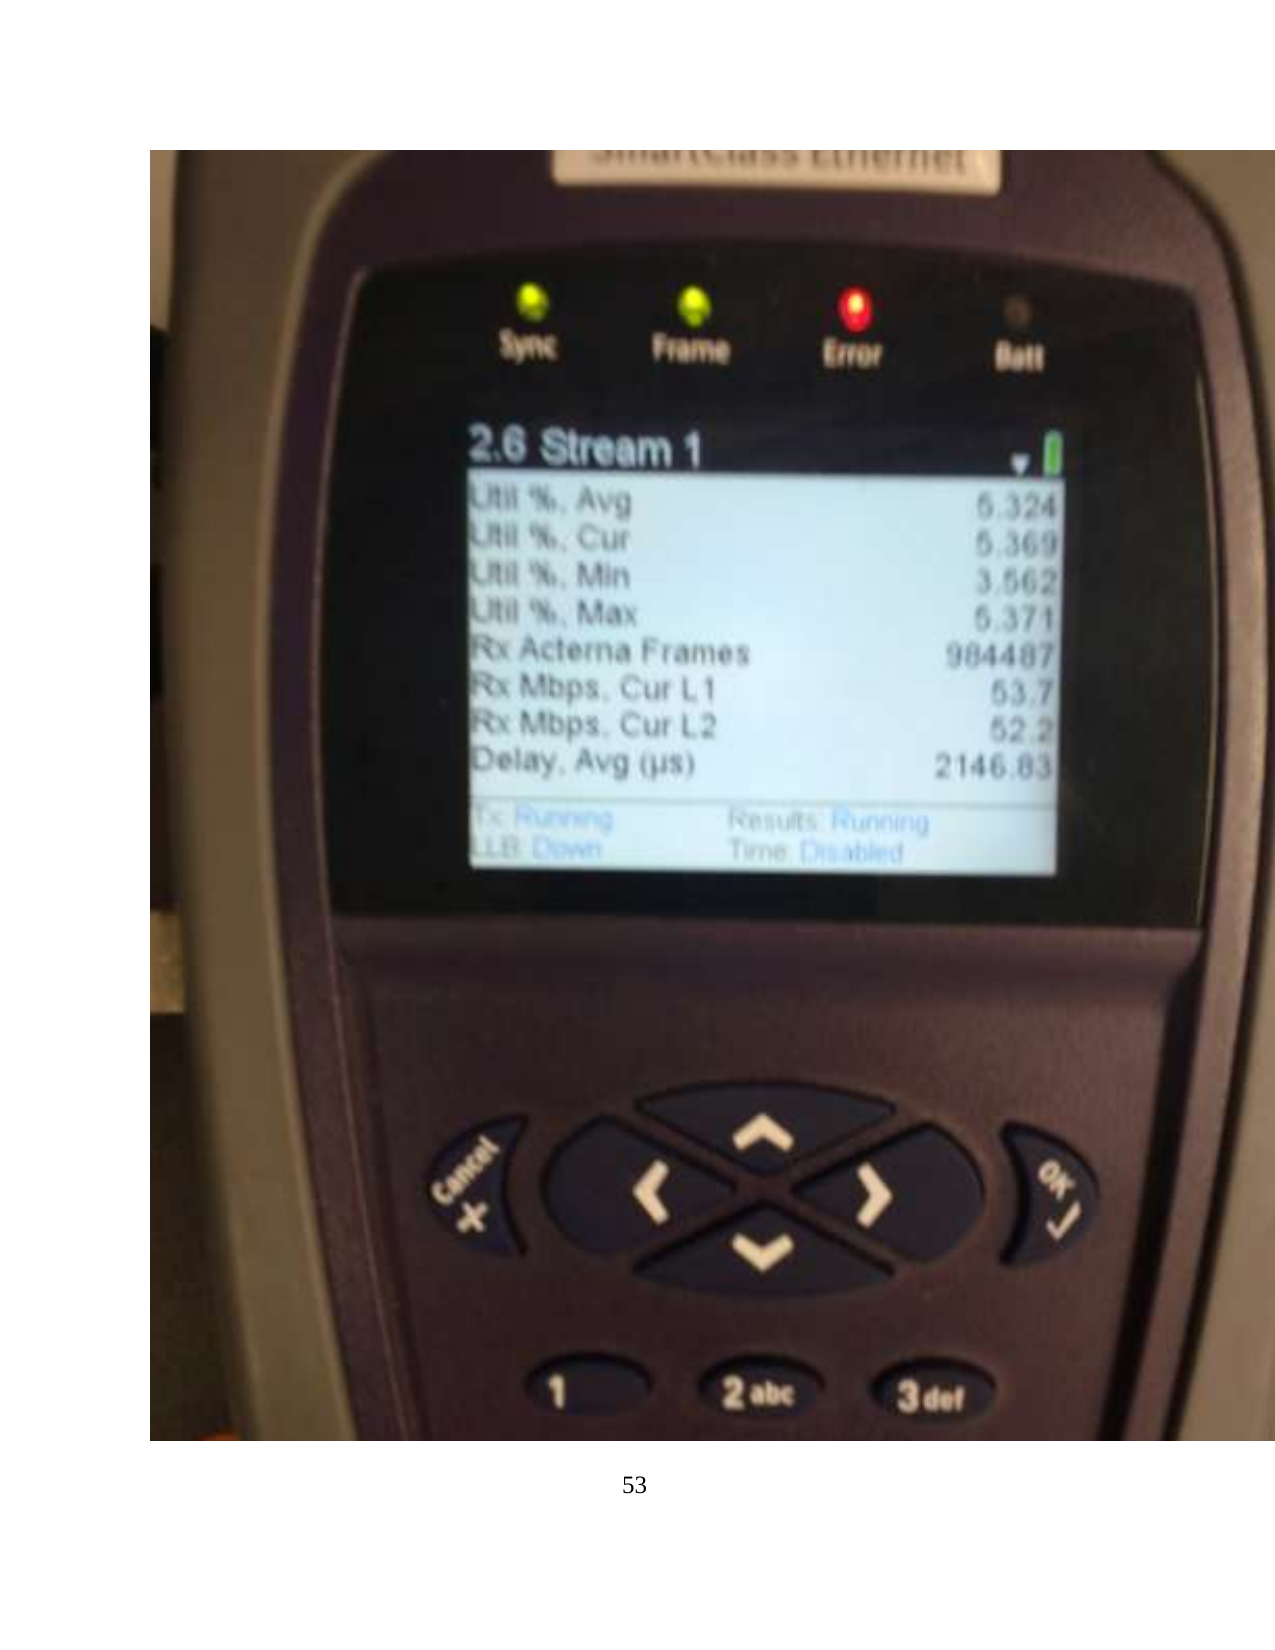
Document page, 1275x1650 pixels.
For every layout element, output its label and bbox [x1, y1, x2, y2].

picture [150, 150, 1275, 1441]
